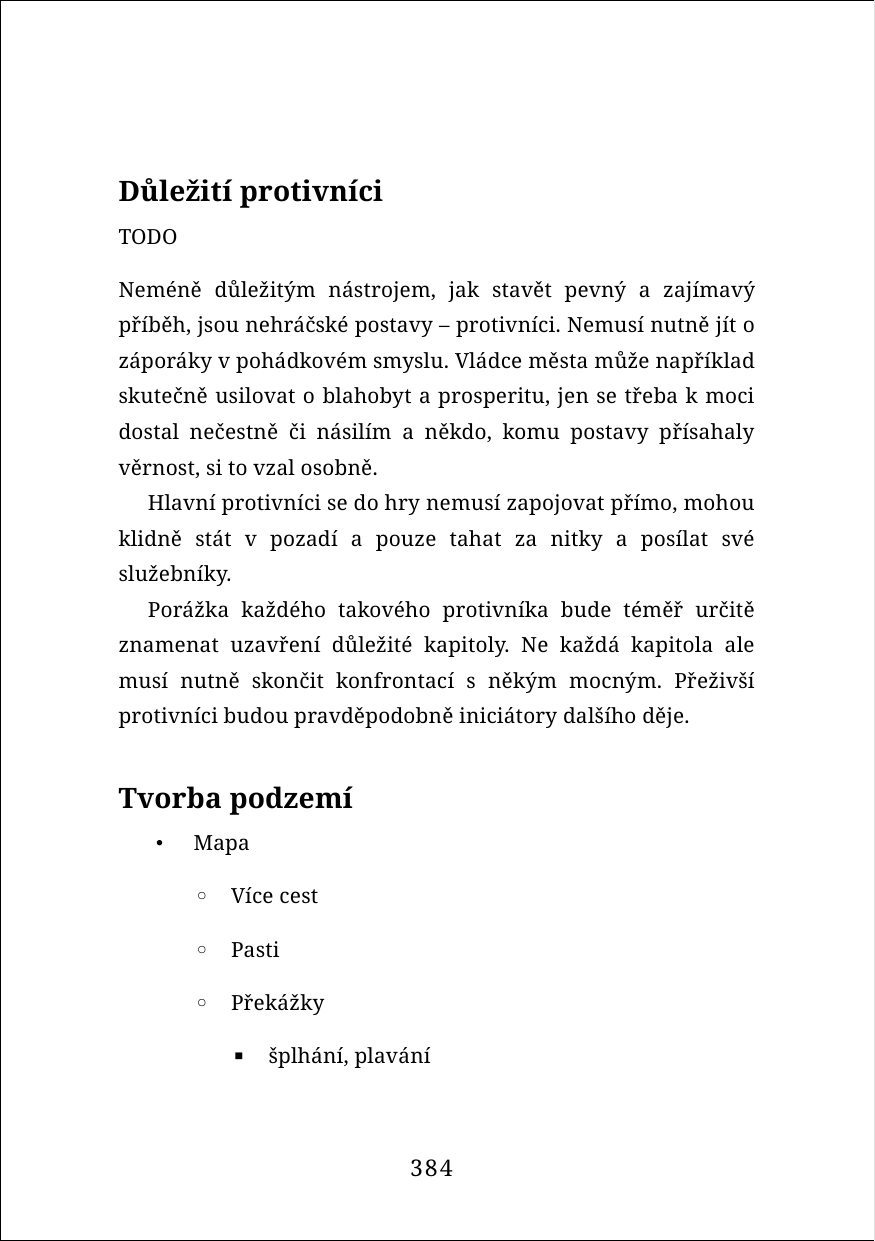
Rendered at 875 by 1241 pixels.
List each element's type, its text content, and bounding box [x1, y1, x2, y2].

list Více cest [193, 882, 756, 910]
list šplhání, plavání [231, 1041, 756, 1070]
subtitle Tvorba podzemí [118, 778, 756, 817]
subtitle Důležití protivníci [118, 172, 756, 210]
list Pasti [193, 935, 756, 963]
list Mapa [156, 828, 756, 857]
list Překážky [193, 988, 756, 1016]
text Neméně důležitým nástrojem, jak stavět pevný a zajímavý příběh, jsou nehráčské postavy – protivníci. Nemusí nutně jít o záporáky v pohádkovém smyslu. Vládce města může například skutečně usilovat o blahobyt a prosperitu, jen se třeba k moci dostal nečestně či násilím a někdo, komu postavy přísahaly věrnost, si to vzal osobně. Hlavní protivníci se do hry nemusí zapojovat přímo, mohou klidně stát v pozadí a pouze tahat za nitky a posílat své služebníky. Porážka každého takového protivníka bude téměř určitě znamenat uzavření důležité kapitoly. Ne každá kapitola ale musí nutně skončit konfrontací s někým mocným. Přeživší protivníci budou pravděpodobně iniciátory dalšího děje. [118, 275, 756, 730]
text TODO [118, 222, 756, 250]
